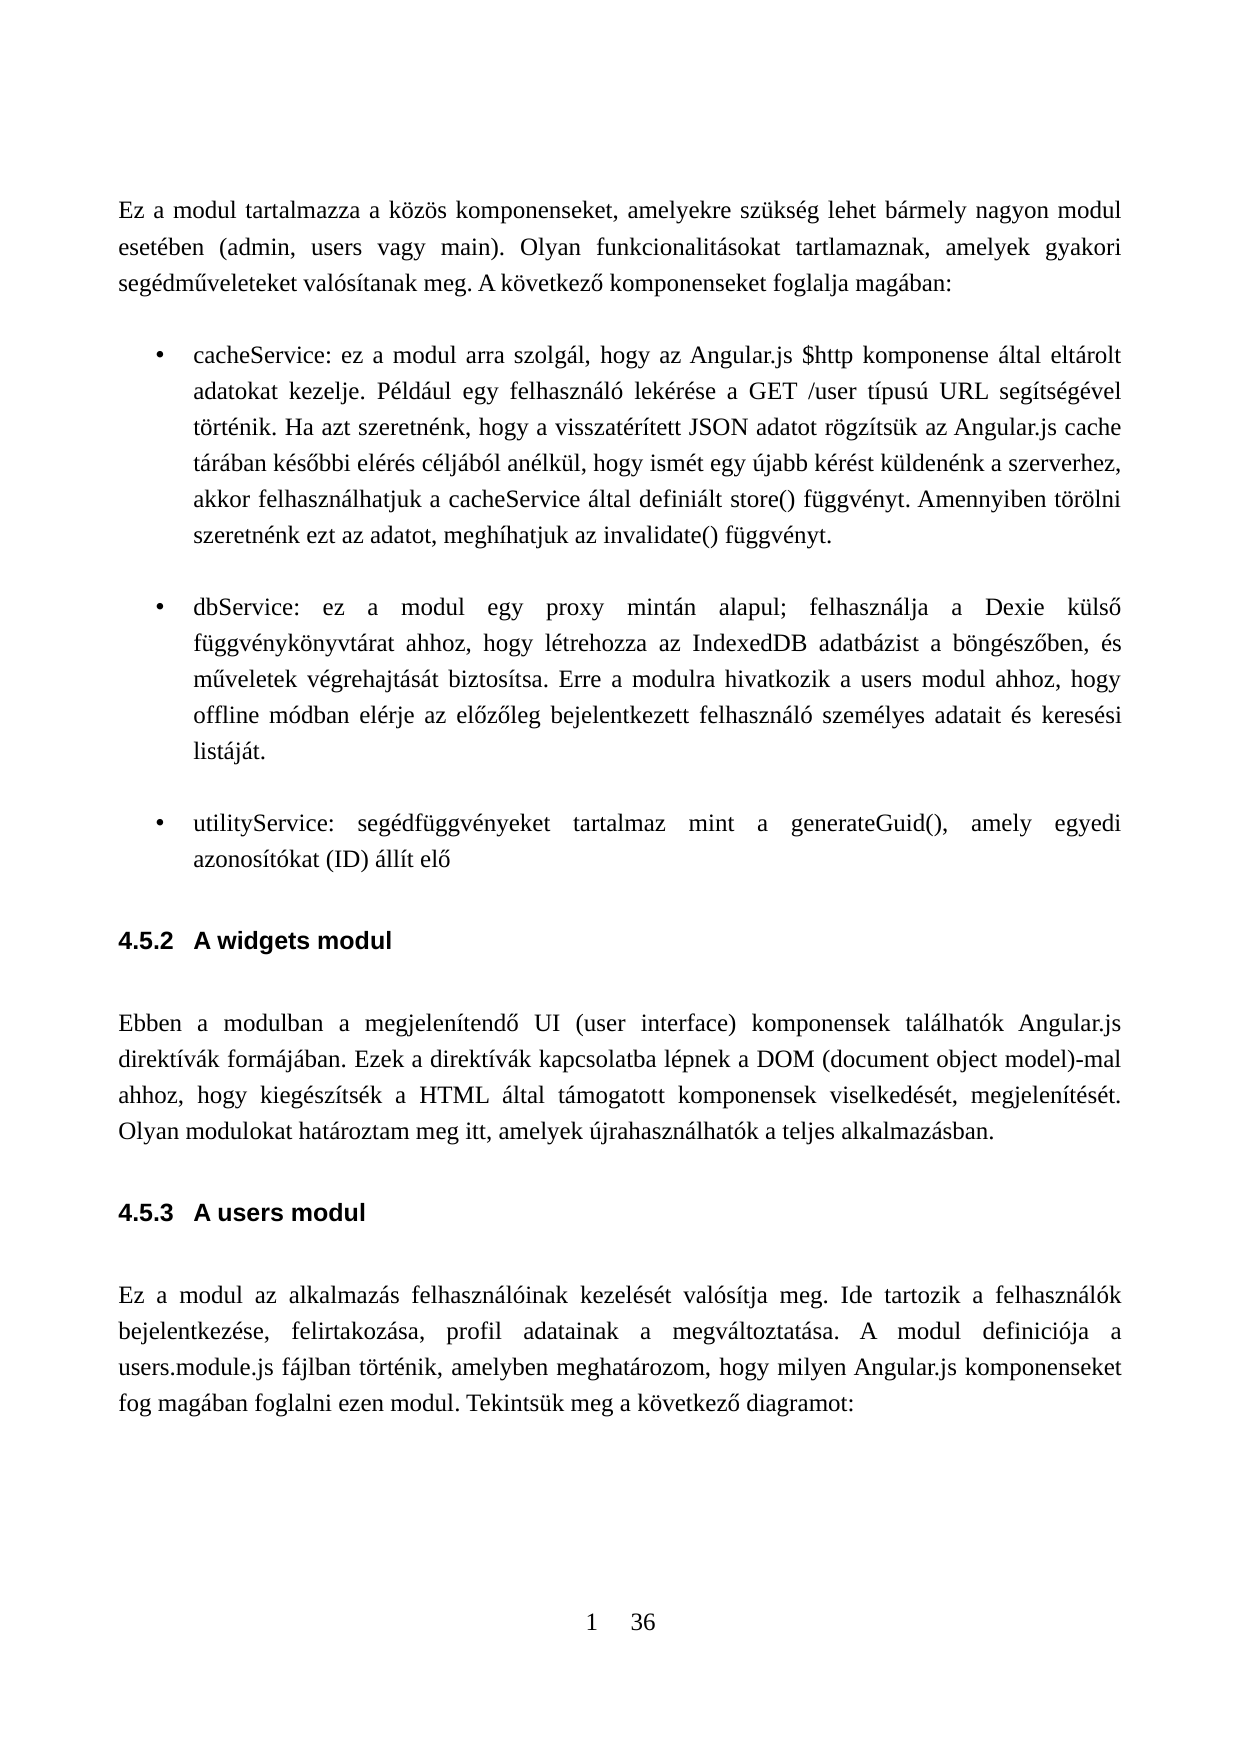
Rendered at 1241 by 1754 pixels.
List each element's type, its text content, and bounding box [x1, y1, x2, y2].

subtitle dbService: ez a modul egy proxy mintán alapul; felhasználja a Dexie külső függvénykönyvtárat ahhoz, hogy létrehozza az IndexedDB adatbázist a böngészőben, és műveletek végrehajtását biztosítsa. Erre a modulra hivatkozik a users modul ahhoz, hogy offline módban elérje az előzőleg bejelentkezett felhasználó személyes adatait és keresési listáját. [156, 587, 1122, 767]
subtitle Ez a modul tartalmazza a közös komponenseket, amelyekre szükség lehet bármely nagyon modul esetében (admin, users vagy main). Olyan funkcionalitásokat tartlamaznak, amelyek gyakori segédműveleteket valósítanak meg. A következő komponenseket foglalja magában: [118, 190, 1122, 298]
subtitle cacheService: ez a modul arra szolgál, hogy az Angular.js $http komponense által eltárolt adatokat kezelje. Például egy felhasználó lekérése a GET /user típusú URL segítségével történik. Ha azt szeretnénk, hogy a visszatérített JSON adatot rögzítsük az Angular.js cache tárában későbbi elérés céljából anélkül, hogy ismét egy újabb kérést küldenénk a szerverhez, akkor felhasználhatjuk a cacheService által definiált store() függvényt. Amennyiben törölni szeretnénk ezt az adatot, meghíhatjuk az invalidate() függvényt. [156, 334, 1122, 551]
subtitle utilityService: segédfüggvényeket tartalmaz mint a generateGuid(), amely egyedi azonosítókat (ID) állít elő [156, 803, 1122, 875]
subtitle Ez a modul az alkalmazás felhasználóinak kezelését valósítja meg. Ide tartozik a felhasználók bejelentkezése, felirtakozása, profil adatainak a megváltoztatása. A modul definiciója a users.module.js fájlban történik, amelyben meghatározom, hogy milyen Angular.js komponenseket fog magában foglalni ezen modul. Tekintsük meg a következő diagramot: [118, 1275, 1122, 1419]
subtitle A users modul [118, 1198, 1122, 1226]
subtitle A widgets modul [118, 926, 1122, 954]
subtitle Ebben a modulban a megjelenítendő UI (user interface) komponensek találhatók Angular.js direktívák formájában. Ezek a direktívák kapcsolatba lépnek a DOM (document object model)-mal ahhoz, hogy kiegészítsék a HTML által támogatott komponensek viselkedését, megjelenítését. Olyan modulokat határoztam meg itt, amelyek újrahasználhatók a teljes alkalmazásban. [118, 1003, 1122, 1147]
